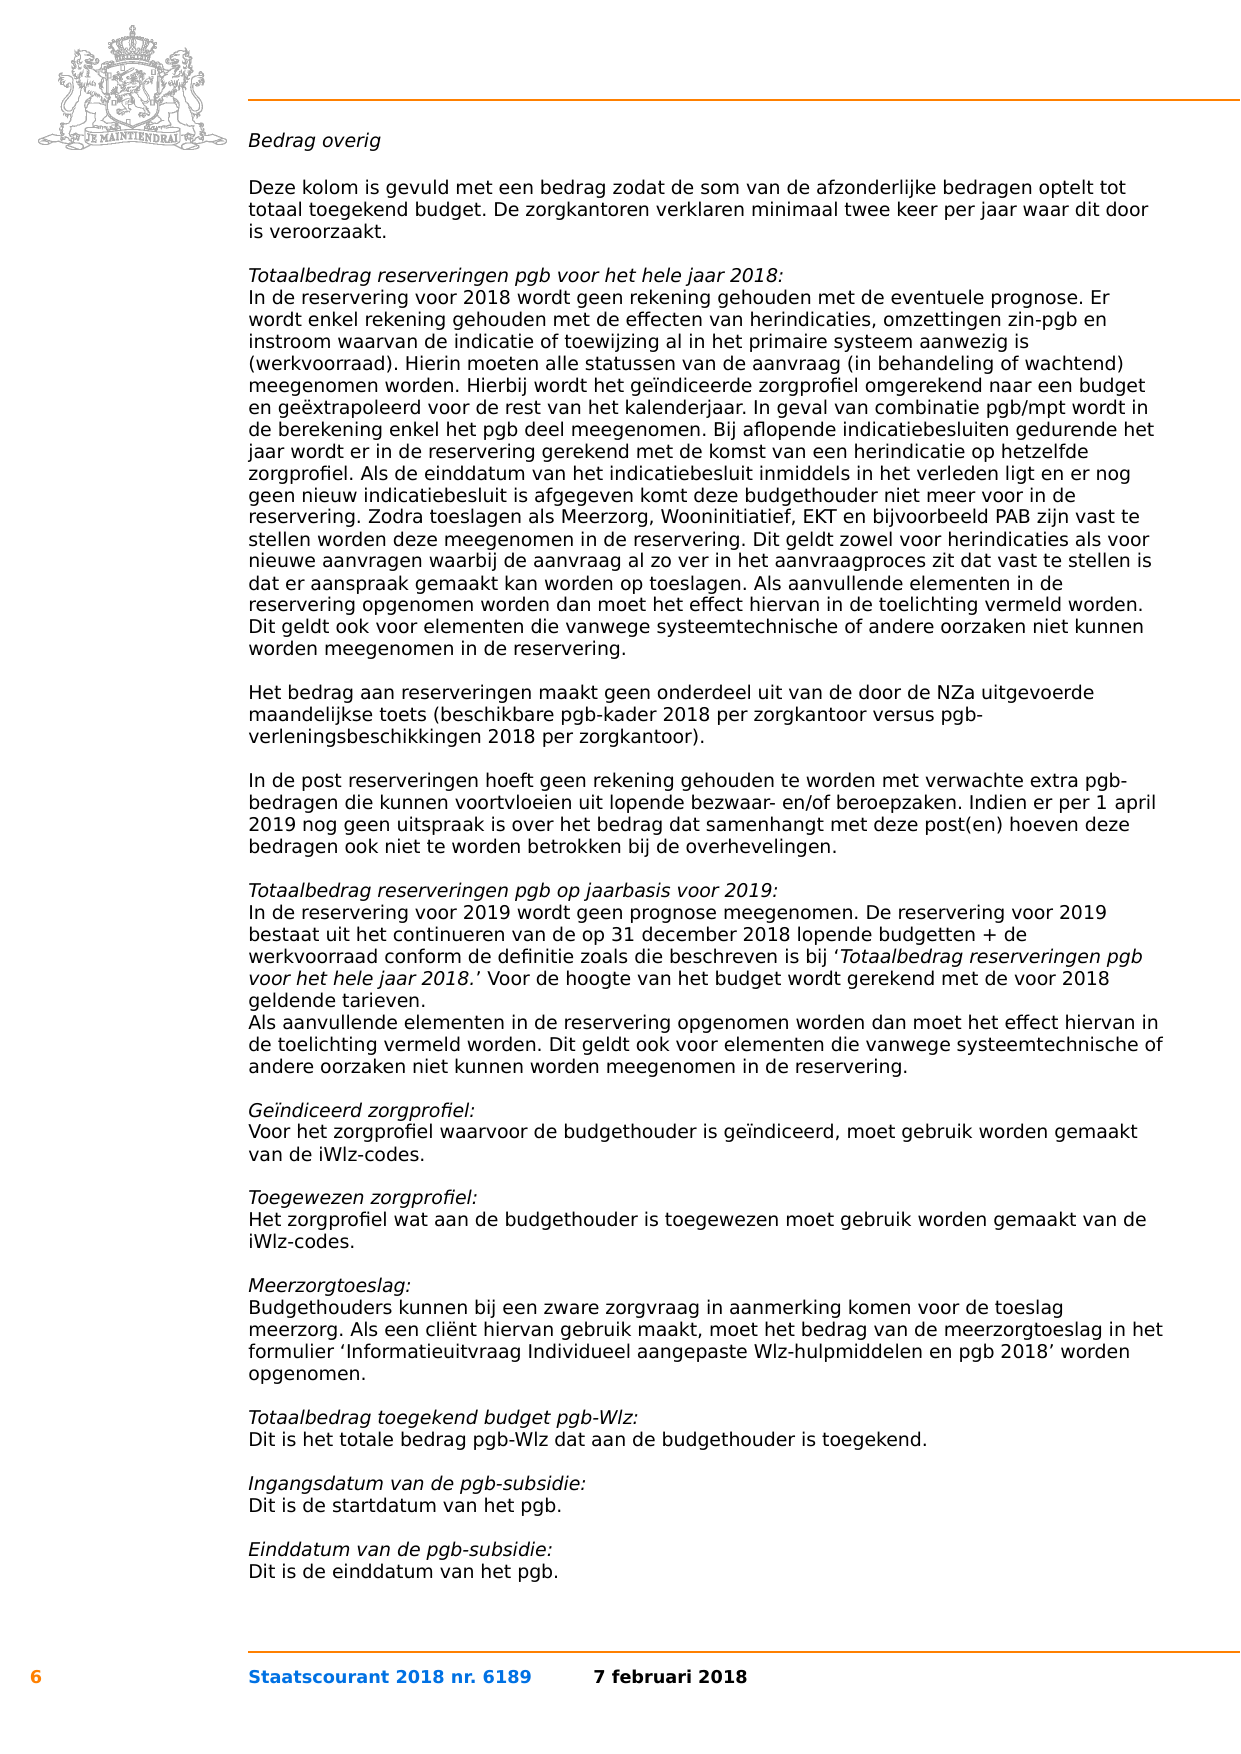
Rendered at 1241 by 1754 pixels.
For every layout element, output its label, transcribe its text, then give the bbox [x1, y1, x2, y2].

text Dit is de einddatum van het pgb. [248, 1561, 1163, 1582]
text Einddatum van de pgb-subsidie: [248, 1538, 1163, 1561]
text Meerzorgtoeslag: [248, 1275, 1163, 1297]
text Deze kolom is gevuld met een bedrag zodat de som van de afzonderlijke bedragen optelt tot totaal toegekend budget. De zorgkantoren verklaren minimaal twee keer per jaar waar dit door is veroorzaakt. [248, 177, 1163, 243]
text Voor het zorgprofiel waarvoor de budgethouder is geïndiceerd, moet gebruik worden gemaakt van de iWlz-codes. [248, 1121, 1163, 1165]
text Het bedrag aan reserveringen maakt geen onderdeel uit van de door de NZa uitgevoerde maandelijkse toets (beschikbare pgb-kader 2018 per zorgkantoor versus pgb-verleningsbeschikkingen 2018 per zorgkantoor). [248, 682, 1163, 748]
text Dit is de startdatum van het pgb. [248, 1495, 1163, 1517]
text In de reservering voor 2018 wordt geen rekening gehouden met de eventuele prognose. Er wordt enkel rekening gehouden met de effecten van herindicaties, omzettingen zin-pgb en instroom waarvan de indicatie of toewijzing al in het primaire systeem aanwezig is (werkvoorraad). Hierin moeten alle statussen van de aanvraag (in behandeling of wachtend) meegenomen worden. Hierbij wordt het geïndiceerde zorgprofiel omgerekend naar een budget en geëxtrapoleerd voor de rest van het kalenderjaar. In geval van combinatie pgb/mpt wordt in de berekening enkel het pgb deel meegenomen. Bij aflopende indicatiebesluiten gedurende het jaar wordt er in de reservering gerekend met de komst van een herindicatie op hetzelfde zorgprofiel. Als de einddatum van het indicatiebesluit inmiddels in het verleden ligt en er nog geen nieuw indicatiebesluit is afgegeven komt deze budgethouder niet meer voor in de reservering. Zodra toeslagen als Meerzorg, Wooninitiatief, EKT en bijvoorbeeld PAB zijn vast te stellen worden deze meegenomen in de reservering. Dit geldt zowel voor herindicaties als voor nieuwe aanvragen waarbij de aanvraag al zo ver in het aanvraagproces zit dat vast te stellen is dat er aanspraak gemaakt kan worden op toeslagen. Als aanvullende elementen in de reservering opgenomen worden dan moet het effect hiervan in de toelichting vermeld worden. Dit geldt ook voor elementen die vanwege systeemtechnische of andere oorzaken niet kunnen worden meegenomen in de reservering. [248, 287, 1163, 660]
text Dit is het totale bedrag pgb-Wlz dat aan de budgethouder is toegekend. [248, 1429, 1163, 1451]
subtitle Bedrag overig [248, 130, 1163, 152]
text Totaalbedrag reserveringen pgb voor het hele jaar 2018: [248, 265, 1163, 287]
picture [38, 25, 227, 150]
text Ingangsdatum van de pgb-subsidie: [248, 1473, 1163, 1495]
text In de post reserveringen hoeft geen rekening gehouden te worden met verwachte extra pgb-bedragen die kunnen voortvloeien uit lopende bezwaar- en/of beroepzaken. Indien er per 1 april 2019 nog geen uitspraak is over het bedrag dat samenhangt met deze post(en) hoeven deze bedragen ook niet te worden betrokken bij de overhevelingen. [248, 770, 1163, 858]
text Geïndiceerd zorgprofiel: [248, 1099, 1163, 1121]
text Het zorgprofiel wat aan de budgethouder is toegewezen moet gebruik worden gemaakt van de iWlz-codes. [248, 1209, 1163, 1253]
text Totaalbedrag toegekend budget pgb-Wlz: [248, 1407, 1163, 1429]
text Toegewezen zorgprofiel: [248, 1187, 1163, 1209]
text In de reservering voor 2019 wordt geen prognose meegenomen. De reservering voor 2019 bestaat uit het continueren van de op 31 december 2018 lopende budgetten + de werkvoorraad conform de definitie zoals die beschreven is bij ‘Totaalbedrag reserveringen pgb voor het hele jaar 2018.’ Voor de hoogte van het budget wordt gerekend met de voor 2018 geldende tarieven. [248, 902, 1163, 1012]
text Als aanvullende elementen in de reservering opgenomen worden dan moet het effect hiervan in de toelichting vermeld worden. Dit geldt ook voor elementen die vanwege systeemtechnische of andere oorzaken niet kunnen worden meegenomen in de reservering. [248, 1012, 1163, 1078]
text Totaalbedrag reserveringen pgb op jaarbasis voor 2019: [248, 880, 1163, 902]
text Budgethouders kunnen bij een zware zorgvraag in aanmerking komen voor de toeslag meerzorg. Als een cliënt hiervan gebruik maakt, moet het bedrag van de meerzorgtoeslag in het formulier ‘Informatieuitvraag Individueel aangepaste Wlz-hulpmiddelen en pgb 2018’ worden opgenomen. [248, 1297, 1163, 1385]
